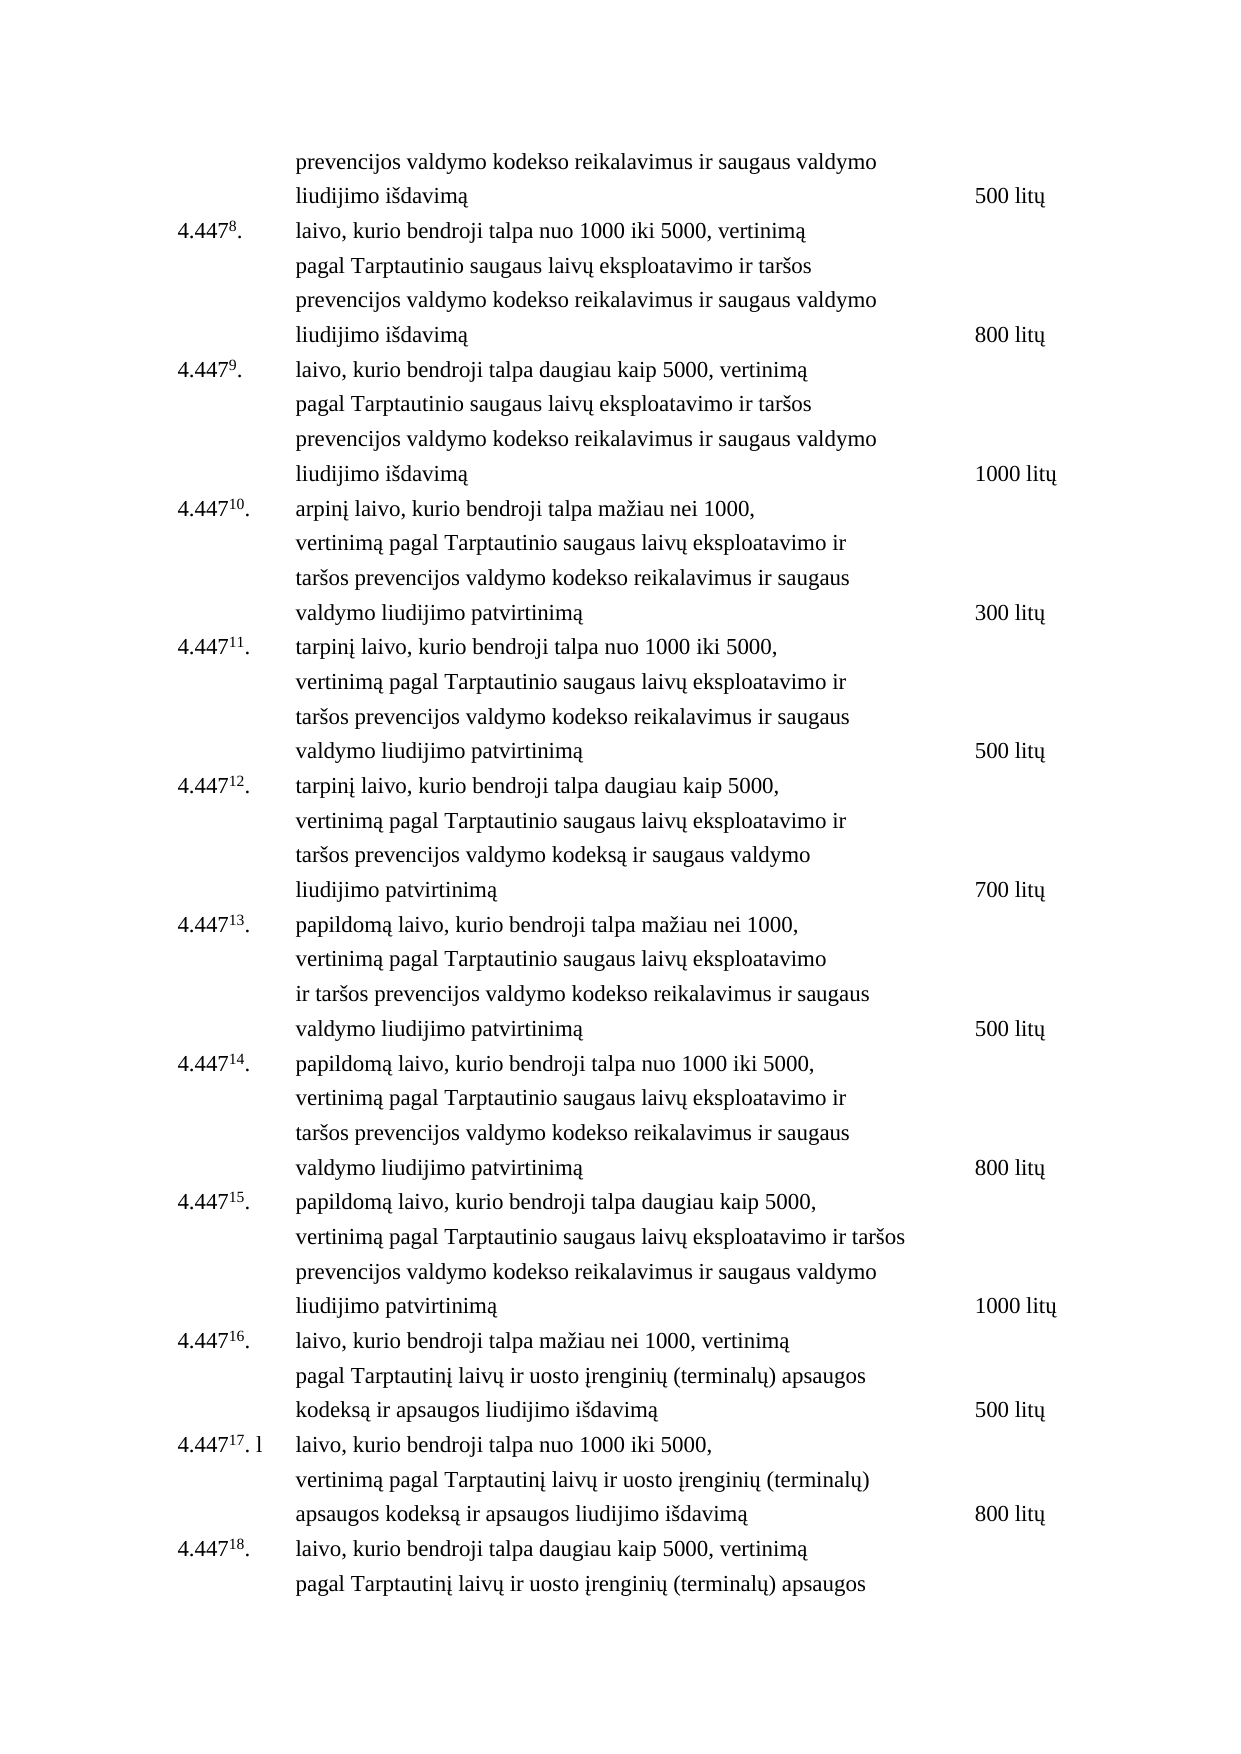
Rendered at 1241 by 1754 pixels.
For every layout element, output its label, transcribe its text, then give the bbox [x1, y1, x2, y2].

text 4.44711. tarpinį laivo, kurio bendroji talpa nuo 1000 iki 5000, [177, 633, 1122, 660]
text liudijimo išdavimą 500 litų [295, 182, 1122, 209]
text taršos prevencijos valdymo kodeksą ir saugaus valdymo [295, 841, 1122, 868]
text 4.4479. laivo, kurio bendroji talpa daugiau kaip 5000, vertinimą [177, 356, 1122, 382]
text taršos prevencijos valdymo kodekso reikalavimus ir saugaus [295, 564, 1122, 590]
text prevencijos valdymo kodekso reikalavimus ir saugaus valdymo [295, 425, 1122, 452]
text taršos prevencijos valdymo kodekso reikalavimus ir saugaus [295, 1119, 1122, 1145]
text valdymo liudijimo patvirtinimą 500 litų [295, 737, 1122, 764]
text liudijimo išdavimą 1000 litų [295, 460, 1122, 486]
text valdymo liudijimo patvirtinimą 800 litų [295, 1154, 1122, 1180]
text pagal Tarptautinio saugaus laivų eksploatavimo ir taršos [295, 252, 1122, 278]
text prevencijos valdymo kodekso reikalavimus ir saugaus valdymo [295, 1258, 1122, 1284]
text kodeksą ir apsaugos liudijimo išdavimą 500 litų [295, 1396, 1122, 1423]
text vertinimą pagal Tarptautinio saugaus laivų eksploatavimo ir [295, 668, 1122, 694]
text 4.44715. papildomą laivo, kurio bendroji talpa daugiau kaip 5000, [177, 1188, 1122, 1215]
text liudijimo patvirtinimą 1000 litų [295, 1292, 1122, 1319]
text prevencijos valdymo kodekso reikalavimus ir saugaus valdymo [295, 148, 1122, 174]
text 4.4478. laivo, kurio bendroji talpa nuo 1000 iki 5000, vertinimą [177, 217, 1122, 243]
text prevencijos valdymo kodekso reikalavimus ir saugaus valdymo [295, 286, 1122, 313]
text vertinimą pagal Tarptautinio saugaus laivų eksploatavimo [295, 946, 1122, 972]
text apsaugos kodeksą ir apsaugos liudijimo išdavimą 800 litų [295, 1501, 1122, 1527]
text vertinimą pagal Tarptautinio saugaus laivų eksploatavimo ir taršos [295, 1223, 1122, 1249]
text 4.44718. laivo, kurio bendroji talpa daugiau kaip 5000, vertinimą [177, 1535, 1122, 1562]
text 4.44712. tarpinį laivo, kurio bendroji talpa daugiau kaip 5000, [177, 772, 1122, 798]
text valdymo liudijimo patvirtinimą 300 litų [295, 599, 1122, 625]
text valdymo liudijimo patvirtinimą 500 litų [295, 1015, 1122, 1041]
text vertinimą pagal Tarptautinio saugaus laivų eksploatavimo ir [295, 529, 1122, 556]
text liudijimo patvirtinimą 700 litų [295, 876, 1122, 902]
text ir taršos prevencijos valdymo kodekso reikalavimus ir saugaus [295, 980, 1122, 1007]
text taršos prevencijos valdymo kodekso reikalavimus ir saugaus [295, 703, 1122, 729]
text 4.44710. arpinį laivo, kurio bendroji talpa mažiau nei 1000, [177, 494, 1122, 521]
text 4.44716. laivo, kurio bendroji talpa mažiau nei 1000, vertinimą [177, 1327, 1122, 1353]
text pagal Tarptautinį laivų ir uosto įrenginių (terminalų) apsaugos [295, 1570, 1122, 1596]
text liudijimo išdavimą 800 litų [295, 321, 1122, 347]
text pagal Tarptautinio saugaus laivų eksploatavimo ir taršos [295, 391, 1122, 417]
text 4.44713. papildomą laivo, kurio bendroji talpa mažiau nei 1000, [177, 911, 1122, 937]
text vertinimą pagal Tarptautinio saugaus laivų eksploatavimo ir [295, 1084, 1122, 1111]
text vertinimą pagal Tarptautinio saugaus laivų eksploatavimo ir [295, 807, 1122, 833]
text pagal Tarptautinį laivų ir uosto įrenginių (terminalų) apsaugos [295, 1362, 1122, 1388]
text vertinimą pagal Tarptautinį laivų ir uosto įrenginių (terminalų) [295, 1466, 1122, 1492]
text 4.44717. l laivo, kurio bendroji talpa nuo 1000 iki 5000, [177, 1431, 1122, 1457]
text 4.44714. papildomą laivo, kurio bendroji talpa nuo 1000 iki 5000, [177, 1049, 1122, 1076]
